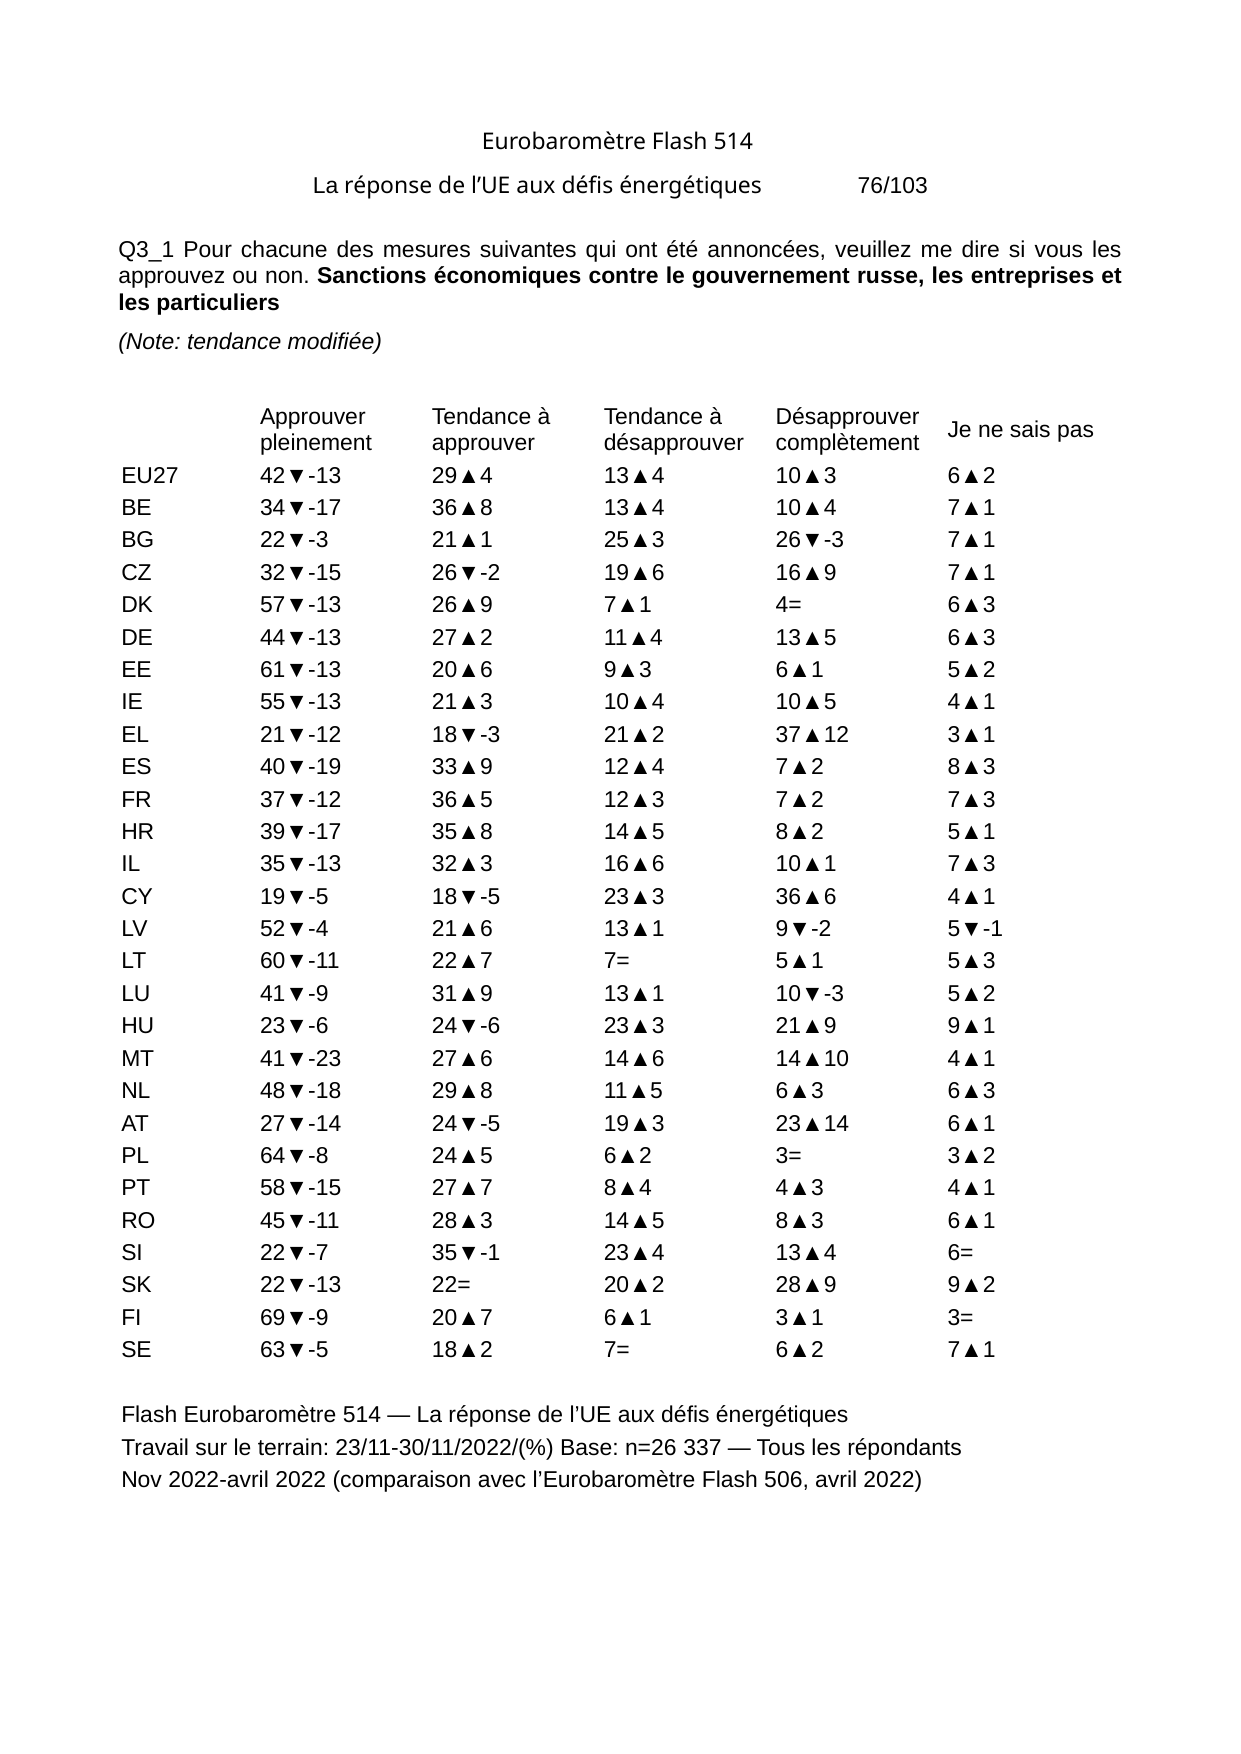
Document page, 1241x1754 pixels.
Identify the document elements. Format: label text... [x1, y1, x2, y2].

table_cell 34▼-17 [257, 491, 429, 523]
table_cell 21▲6 [429, 912, 601, 944]
table_cell 9▲2 [944, 1269, 1116, 1301]
table_cell 25▲3 [601, 523, 772, 556]
table_cell FR [118, 783, 257, 815]
table_cell 29▲4 [429, 459, 601, 491]
table_cell 6= [944, 1236, 1116, 1268]
table_cell 13▲5 [773, 621, 944, 653]
table_cell Travail sur le terrain: 23/11-30/11/2022/(%) Base: n=26 337 — Tous les répondants [118, 1430, 1116, 1463]
table_cell 10▼-3 [773, 977, 944, 1009]
table_cell 4▲1 [944, 1171, 1116, 1204]
table_cell 13▲4 [773, 1236, 944, 1268]
table_cell 6▲1 [773, 653, 944, 685]
table_cell ES [118, 750, 257, 782]
table_cell 3▲1 [773, 1301, 944, 1333]
table_cell 24▲5 [429, 1139, 601, 1171]
table_cell BE [118, 491, 257, 523]
table_cell 6▲3 [944, 1074, 1116, 1106]
table_cell 12▲4 [601, 750, 772, 782]
table_cell 4= [773, 588, 944, 621]
table_cell SE [118, 1333, 257, 1366]
table_cell 36▲8 [429, 491, 601, 523]
table_cell 27▼-14 [257, 1106, 429, 1139]
table_cell 21▲3 [429, 685, 601, 718]
table_cell 6▲1 [601, 1301, 772, 1333]
table_cell 12▲3 [601, 783, 772, 815]
table_cell 37▼-12 [257, 783, 429, 815]
table_cell 24▼-6 [429, 1009, 601, 1042]
table_cell SK [118, 1269, 257, 1301]
table_cell 40▼-19 [257, 750, 429, 782]
table_cell 6▲2 [773, 1333, 944, 1366]
table_cell IL [118, 847, 257, 880]
table_cell 13▲4 [601, 459, 772, 491]
table_cell Nov 2022-avril 2022 (comparaison avec l’Eurobaromètre Flash 506, avril 2022) [118, 1463, 1116, 1495]
table_cell EU27 [118, 459, 257, 491]
table_cell 26▼-2 [429, 556, 601, 588]
table_cell [257, 1366, 429, 1398]
table_cell 8▲2 [773, 815, 944, 847]
table_cell 5▲3 [944, 945, 1116, 977]
table_cell 16▲9 [773, 556, 944, 588]
table_cell 57▼-13 [257, 588, 429, 621]
table_cell 8▲4 [601, 1171, 772, 1204]
table_cell 10▲4 [773, 491, 944, 523]
table_cell CY [118, 880, 257, 912]
table_cell DE [118, 621, 257, 653]
table_cell BG [118, 523, 257, 556]
table_cell 22▲7 [429, 945, 601, 977]
table_cell 9▲3 [601, 653, 772, 685]
table_cell 35▲8 [429, 815, 601, 847]
table_cell 6▲1 [944, 1204, 1116, 1236]
table_cell HU [118, 1009, 257, 1042]
table_cell 7▲3 [944, 783, 1116, 815]
table_cell 61▼-13 [257, 653, 429, 685]
table_cell 5▲1 [944, 815, 1116, 847]
table_cell LT [118, 945, 257, 977]
table_cell 3▲1 [944, 718, 1116, 750]
table_cell 37▲12 [773, 718, 944, 750]
table_cell LU [118, 977, 257, 1009]
table_cell NL [118, 1074, 257, 1106]
table_cell 27▲2 [429, 621, 601, 653]
table_cell 8▲3 [944, 750, 1116, 782]
table_cell 6▲3 [944, 588, 1116, 621]
table_cell 28▲3 [429, 1204, 601, 1236]
table_cell 7▲3 [944, 847, 1116, 880]
table_cell DK [118, 588, 257, 621]
table_cell 5▼-1 [944, 912, 1116, 944]
table_cell 27▲7 [429, 1171, 601, 1204]
table_cell PL [118, 1139, 257, 1171]
table_cell 41▼-9 [257, 977, 429, 1009]
table_cell 35▼-13 [257, 847, 429, 880]
table_cell 23▼-6 [257, 1009, 429, 1042]
table_cell 41▼-23 [257, 1042, 429, 1074]
table_cell 21▲2 [601, 718, 772, 750]
table_cell [773, 1366, 944, 1398]
table_cell 20▲7 [429, 1301, 601, 1333]
table_cell 10▲5 [773, 685, 944, 718]
table_cell [118, 1366, 257, 1398]
table_cell 27▲6 [429, 1042, 601, 1074]
text Q3_1 Pour chacune des mesures suivantes qui ont été annoncées, veuillez me dire si vous les approuvez ou non. Sanctions économiques contre le gouvernement russe, les entreprises et les particuliers [118, 236, 1122, 315]
table_cell 44▼-13 [257, 621, 429, 653]
table_cell 22▼-7 [257, 1236, 429, 1268]
table_cell 36▲6 [773, 880, 944, 912]
table_cell 6▲3 [773, 1074, 944, 1106]
table_header [118, 400, 257, 458]
table_cell MT [118, 1042, 257, 1074]
text (Note: tendance modifiée) [118, 328, 1122, 354]
table_cell 36▲5 [429, 783, 601, 815]
table_cell 60▼-11 [257, 945, 429, 977]
table_cell CZ [118, 556, 257, 588]
table_cell [601, 1366, 772, 1398]
table_cell 7= [601, 1333, 772, 1366]
table_cell 3▲2 [944, 1139, 1116, 1171]
table_cell FI [118, 1301, 257, 1333]
table_cell 11▲5 [601, 1074, 772, 1106]
table_cell 39▼-17 [257, 815, 429, 847]
table_cell 52▼-4 [257, 912, 429, 944]
table_cell 20▲2 [601, 1269, 772, 1301]
table_cell 7▲1 [944, 1333, 1116, 1366]
table_cell 23▲3 [601, 880, 772, 912]
table_cell 7▲1 [944, 556, 1116, 588]
table_cell 3= [944, 1301, 1116, 1333]
table_cell 42▼-13 [257, 459, 429, 491]
table_cell 16▲6 [601, 847, 772, 880]
table_cell 45▼-11 [257, 1204, 429, 1236]
table_cell AT [118, 1106, 257, 1139]
table_cell Flash Eurobaromètre 514 — La réponse de l’UE aux défis énergétiques [118, 1398, 1116, 1430]
table_cell PT [118, 1171, 257, 1204]
table_cell 63▼-5 [257, 1333, 429, 1366]
table_cell 4▲1 [944, 1042, 1116, 1074]
table_cell 7▲2 [773, 783, 944, 815]
table_cell RO [118, 1204, 257, 1236]
table_cell 64▼-8 [257, 1139, 429, 1171]
table_cell 7▲1 [944, 491, 1116, 523]
table_cell 69▼-9 [257, 1301, 429, 1333]
table_cell 21▲9 [773, 1009, 944, 1042]
table_cell HR [118, 815, 257, 847]
table_cell 29▲8 [429, 1074, 601, 1106]
table_cell 21▲1 [429, 523, 601, 556]
table_cell 14▲5 [601, 1204, 772, 1236]
table_cell EE [118, 653, 257, 685]
table_cell 21▼-12 [257, 718, 429, 750]
table_cell 3= [773, 1139, 944, 1171]
table_cell 22= [429, 1269, 601, 1301]
table_cell 6▲1 [944, 1106, 1116, 1139]
table_cell 23▲4 [601, 1236, 772, 1268]
table_cell 26▲9 [429, 588, 601, 621]
table_cell 58▼-15 [257, 1171, 429, 1204]
table_header Tendance à approuver [429, 400, 601, 458]
table_header Tendance à désapprouver [601, 400, 772, 458]
table_cell 23▲14 [773, 1106, 944, 1139]
table_cell 18▼-5 [429, 880, 601, 912]
table_cell 31▲9 [429, 977, 601, 1009]
table_cell 9▼-2 [773, 912, 944, 944]
table_cell 5▲2 [944, 977, 1116, 1009]
table_cell 32▼-15 [257, 556, 429, 588]
table_cell LV [118, 912, 257, 944]
table_cell 13▲1 [601, 912, 772, 944]
table_cell 7▲2 [773, 750, 944, 782]
table_cell 19▼-5 [257, 880, 429, 912]
table_cell 6▲2 [944, 459, 1116, 491]
table_cell 48▼-18 [257, 1074, 429, 1106]
table_cell 13▲1 [601, 977, 772, 1009]
table_cell 7▲1 [944, 523, 1116, 556]
table_cell 14▲5 [601, 815, 772, 847]
table_cell 23▲3 [601, 1009, 772, 1042]
table_cell IE [118, 685, 257, 718]
table_cell 18▼-3 [429, 718, 601, 750]
table_cell 10▲3 [773, 459, 944, 491]
table_cell 14▲10 [773, 1042, 944, 1074]
table_cell 8▲3 [773, 1204, 944, 1236]
table_cell 26▼-3 [773, 523, 944, 556]
table_cell 6▲2 [601, 1139, 772, 1171]
table_cell 32▲3 [429, 847, 601, 880]
table_cell [429, 1366, 601, 1398]
table_header Je ne sais pas [944, 400, 1116, 458]
table_header Désapprouver complètement [773, 400, 944, 458]
table_cell 9▲1 [944, 1009, 1116, 1042]
table_header Approuver pleinement [257, 400, 429, 458]
table_cell 4▲1 [944, 880, 1116, 912]
table_cell 11▲4 [601, 621, 772, 653]
table_cell 10▲1 [773, 847, 944, 880]
table_cell 7▲1 [601, 588, 772, 621]
table_cell [944, 1366, 1116, 1398]
table_cell EL [118, 718, 257, 750]
table_cell 33▲9 [429, 750, 601, 782]
table_cell 4▲1 [944, 685, 1116, 718]
table_cell 22▼-3 [257, 523, 429, 556]
table_cell SI [118, 1236, 257, 1268]
table_cell 35▼-1 [429, 1236, 601, 1268]
table_cell 28▲9 [773, 1269, 944, 1301]
table_cell 24▼-5 [429, 1106, 601, 1139]
table_cell 10▲4 [601, 685, 772, 718]
table_cell 14▲6 [601, 1042, 772, 1074]
table_cell 19▲3 [601, 1106, 772, 1139]
table_cell 19▲6 [601, 556, 772, 588]
table_cell 55▼-13 [257, 685, 429, 718]
table_cell 7= [601, 945, 772, 977]
table_cell 5▲1 [773, 945, 944, 977]
table_cell 13▲4 [601, 491, 772, 523]
table_cell 6▲3 [944, 621, 1116, 653]
table_cell 5▲2 [944, 653, 1116, 685]
table_cell 18▲2 [429, 1333, 601, 1366]
table_cell 22▼-13 [257, 1269, 429, 1301]
table_cell 20▲6 [429, 653, 601, 685]
table_cell 4▲3 [773, 1171, 944, 1204]
